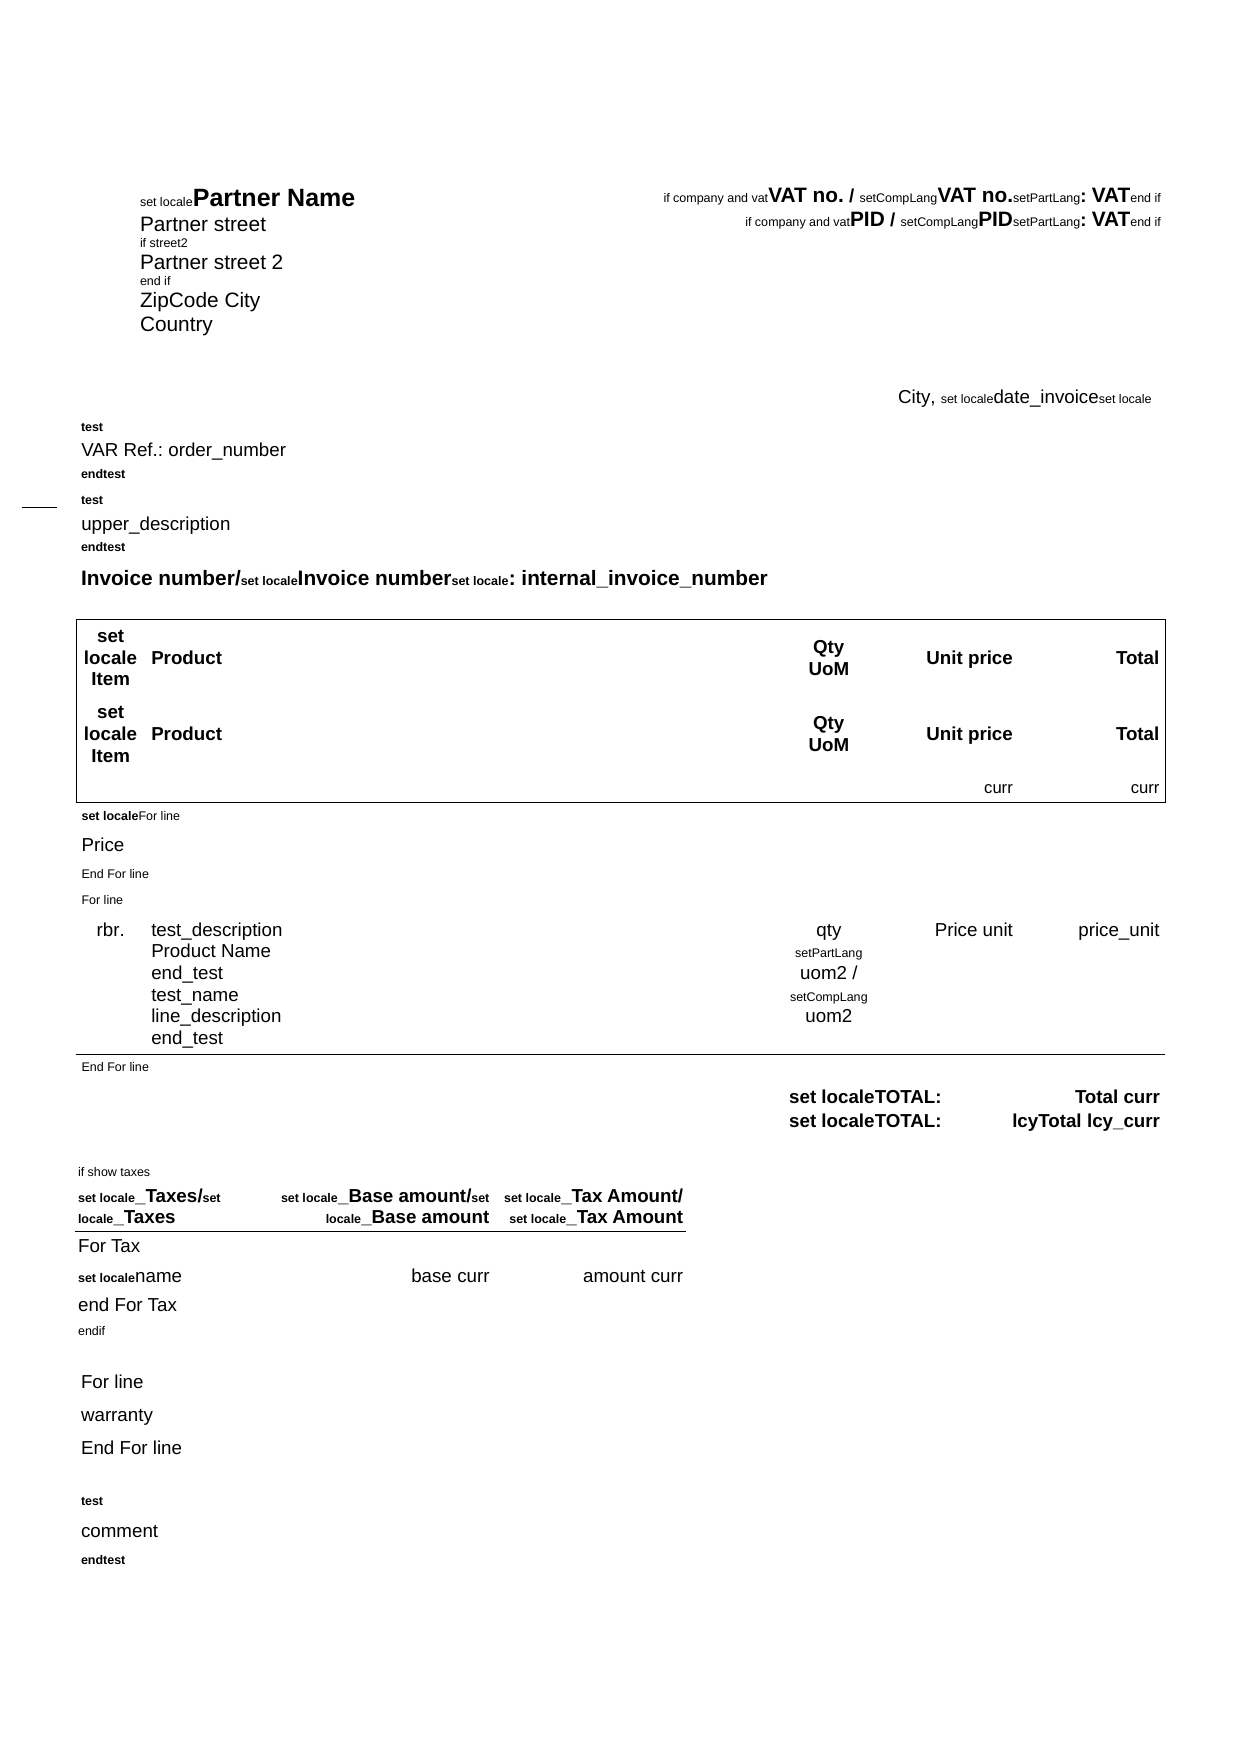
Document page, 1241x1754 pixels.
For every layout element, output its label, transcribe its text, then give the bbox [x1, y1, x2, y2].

table_header Qty UoM [777, 620, 880, 696]
table_cell endtest [75, 461, 1165, 487]
table_header Product [145, 620, 777, 696]
table_cell curr [880, 772, 1018, 802]
table_cell endif [75, 1321, 1165, 1341]
table_cell City, set localedate_invoiceset locale [636, 295, 1166, 413]
table_cell Product [145, 696, 777, 772]
table_cell [77, 772, 145, 802]
table_cell Invoice number/set localeInvoice numberset locale: internal_invoice_number [75, 560, 1165, 595]
table_cell test_description Product Name end_test test_name line_description end_test [145, 913, 777, 1054]
table_header Total curr lcyTotal lcy_curr [947, 1080, 1165, 1137]
table_header set localeTOTAL: set localeTOTAL: [75, 1080, 947, 1137]
table_cell upper_description [75, 513, 1165, 534]
table_cell [777, 772, 880, 802]
table_header For line [75, 1365, 1165, 1398]
table_header Unit price [880, 620, 1018, 696]
table_cell [839, 1231, 1165, 1262]
table_cell Price unit [880, 913, 1018, 1054]
table_cell Qty UoM [777, 696, 880, 772]
table_cell test [75, 487, 1165, 512]
table_cell set localeFor line [76, 803, 1165, 828]
table_cell [839, 1262, 1165, 1291]
table_cell End For line [76, 1055, 1165, 1080]
table_cell set locale_Base amount/set locale_Base amount [255, 1182, 492, 1231]
table_header set localeItem [77, 620, 145, 696]
table_cell Price [76, 828, 1165, 861]
table_cell [839, 1291, 1165, 1321]
table_cell End For line [76, 861, 1165, 887]
table_header if company and vatVAT no. / setCompLangVAT no.setPartLang: VATend if if company and vatPID / setCompLangPIDsetPartLang: VATend if [636, 177, 1166, 295]
table_cell rbr. [76, 913, 145, 1054]
table_cell comment [75, 1514, 1165, 1547]
table_cell [686, 1231, 838, 1262]
table_cell [686, 1182, 838, 1231]
table_header Total [1018, 620, 1165, 696]
table_header set localePartner Name Partner street if street2 Partner street 2 end if ZipCode City Country [134, 177, 636, 413]
table_cell [686, 1262, 838, 1291]
table_cell [839, 1182, 1165, 1231]
table_header test [75, 414, 1165, 439]
table_cell price_unit [1018, 913, 1165, 1054]
table_cell set localeItem [77, 696, 145, 772]
table_cell For line [76, 887, 1165, 913]
table_cell amount curr [492, 1262, 686, 1291]
table_cell endtest [75, 1547, 1165, 1573]
table_cell set locale_Taxes/set locale_Taxes [75, 1182, 254, 1231]
table_cell set locale_Tax Amount/set locale_Tax Amount [492, 1182, 686, 1231]
table_header test [75, 1488, 1165, 1514]
table_header [75, 177, 134, 413]
table_cell For Tax [75, 1232, 686, 1262]
table_cell end For Tax [75, 1291, 686, 1321]
table_cell End For line [75, 1431, 1165, 1464]
table_cell [686, 1291, 838, 1321]
table_cell VAR Ref.: order_number [75, 439, 1165, 461]
table_cell warranty [75, 1398, 1165, 1431]
table_cell Total [1018, 696, 1165, 772]
table_cell set localename [75, 1262, 254, 1291]
table_cell base curr [255, 1262, 492, 1291]
table_cell Unit price [880, 696, 1018, 772]
table_cell qty setPartLang uom2 / setCompLang uom2 [777, 913, 880, 1054]
table_header if show taxes [75, 1161, 1165, 1182]
table_cell curr [1018, 772, 1165, 802]
table_cell [145, 772, 777, 802]
table_cell endtest [75, 534, 1165, 560]
